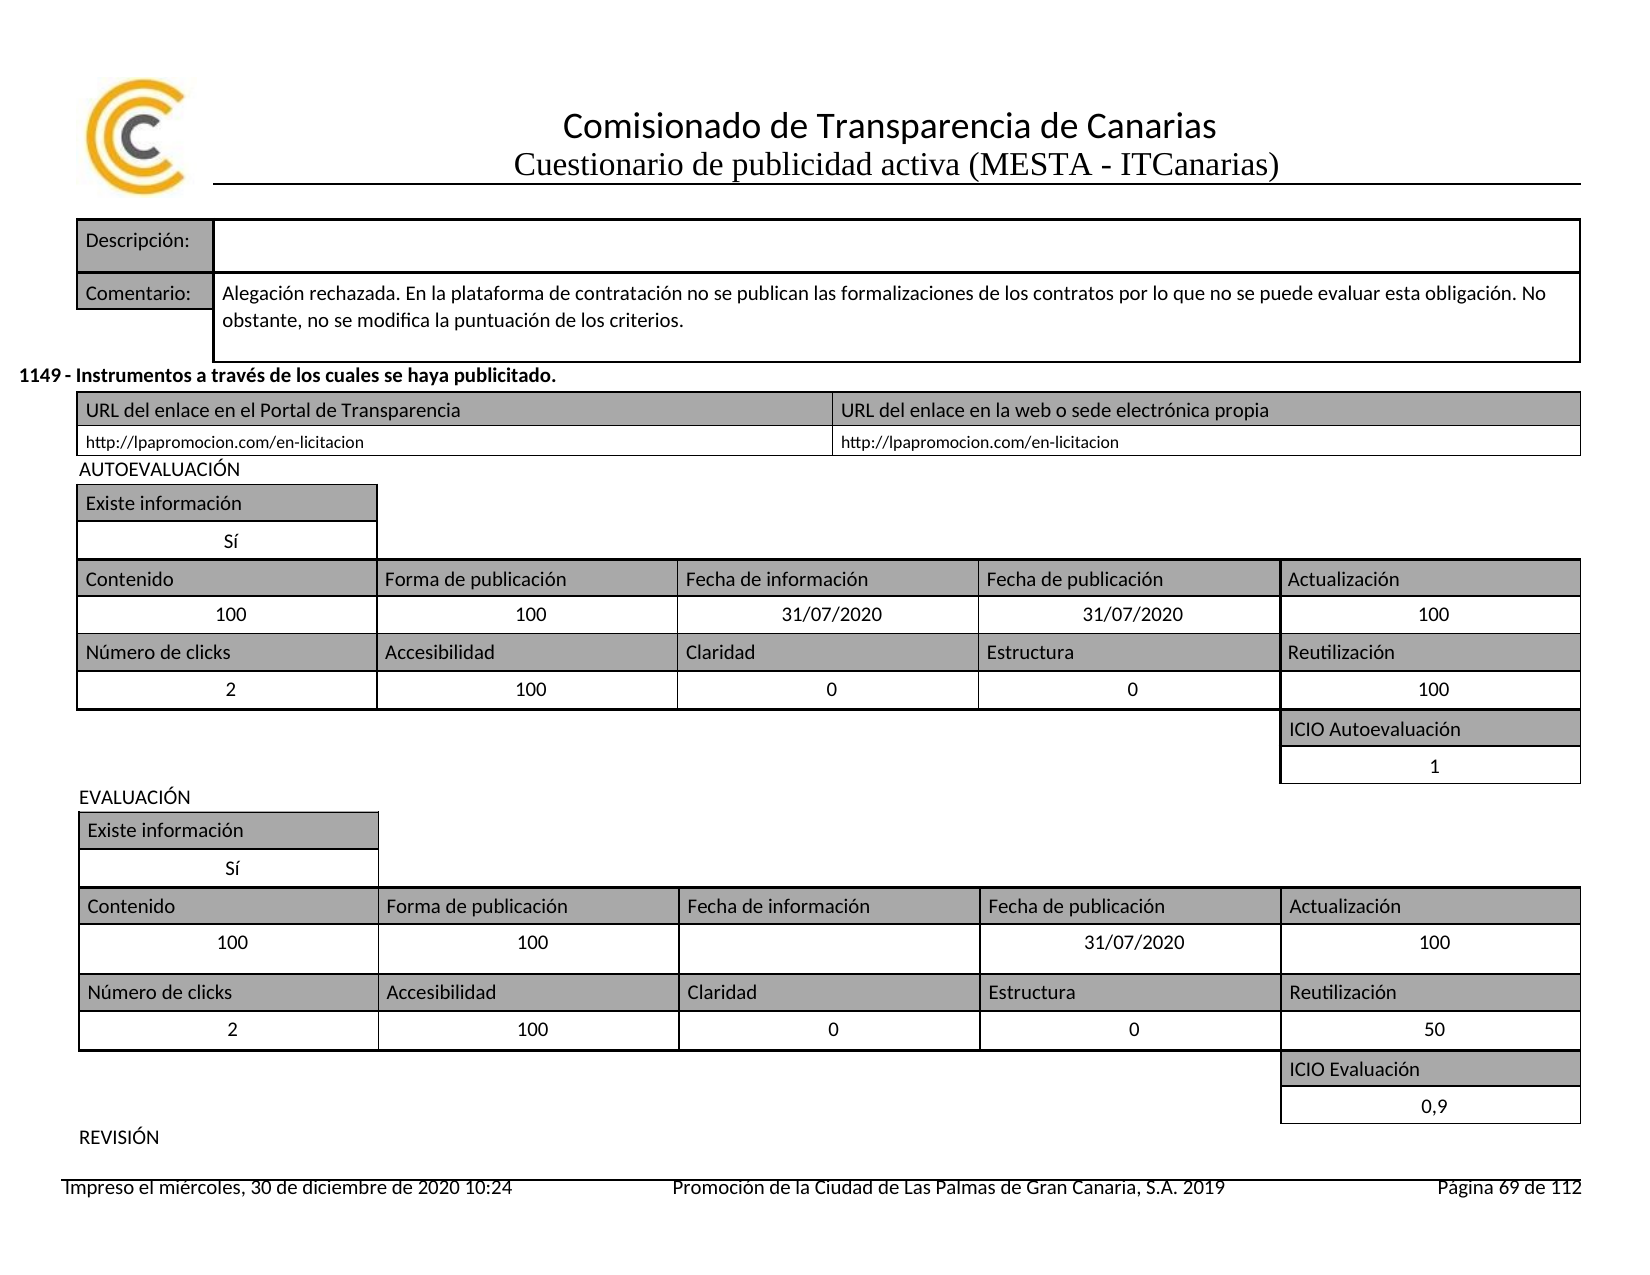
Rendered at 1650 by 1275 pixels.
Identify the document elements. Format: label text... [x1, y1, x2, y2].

table_cell Estructura [979, 634, 1279, 670]
table_cell 100 [378, 597, 677, 633]
table_cell 100 [379, 925, 678, 973]
table_cell Actualización [1282, 889, 1580, 923]
table_cell 0,9 [1282, 1087, 1580, 1123]
table_header URL del enlace en la web o sede electrónica propia [833, 393, 1580, 425]
table_cell 0 [678, 672, 978, 708]
table_cell Estructura [981, 975, 1280, 1010]
table_cell 100 [378, 672, 677, 708]
table_cell 2 [78, 672, 376, 708]
table_header [980, 811, 1281, 886]
list - Instrumentos a través de los cuales se haya publicitado. [19, 363, 1576, 388]
table_cell 0 [981, 1012, 1280, 1048]
table_cell http://lpapromocion.com/en-licitacion [78, 426, 832, 455]
text EVALUACIÓN [79, 784, 1582, 809]
table_cell Sí [80, 850, 378, 886]
table_header [679, 811, 980, 886]
text REVISIÓN [79, 1124, 1582, 1149]
table_cell 31/07/2020 [678, 597, 978, 633]
table_cell Número de clicks [78, 634, 376, 670]
table_cell [77, 310, 212, 361]
table_cell [215, 221, 1579, 271]
table_header [1280, 484, 1580, 558]
table_cell Fecha de publicación [979, 561, 1279, 595]
table_cell 100 [80, 925, 378, 973]
table_cell Actualización [1282, 561, 1580, 595]
table_header [378, 484, 677, 558]
table_cell Contenido [78, 561, 376, 595]
table_cell [378, 1052, 679, 1123]
table_cell ICIO Autoevaluación [1282, 711, 1580, 745]
table_header [1281, 811, 1580, 886]
table_cell 100 [379, 1012, 678, 1048]
table_header Existe información [78, 485, 376, 520]
table_header [979, 484, 1280, 558]
table_cell 31/07/2020 [979, 597, 1279, 633]
table_cell 0 [979, 672, 1279, 708]
table_cell [980, 1052, 1280, 1123]
table_header URL del enlace en el Portal de Transparencia [78, 393, 832, 425]
table_cell 1 [1282, 747, 1580, 782]
table_cell Alegación rechazada. En la plataforma de contratación no se publican las formalizaciones de los contratos por lo que no se puede evaluar esta obligación. No obstante, no se modifica la puntuación de los criterios. [215, 274, 1579, 361]
table_cell 0 [680, 1012, 979, 1048]
table_cell Descripción: [78, 221, 212, 271]
table_cell Reutilización [1282, 634, 1580, 670]
table_cell Claridad [678, 634, 978, 670]
table_cell Claridad [680, 975, 979, 1010]
table_cell http://lpapromocion.com/en-licitacion [833, 426, 1580, 455]
table_header [379, 811, 679, 886]
text AUTOEVALUACIÓN [79, 456, 1582, 482]
table_cell Número de clicks [80, 975, 378, 1010]
table_header [678, 484, 978, 558]
table_cell [678, 711, 978, 782]
table_cell [979, 711, 1279, 782]
table_header Existe información [80, 813, 378, 848]
table_cell Comentario: [78, 274, 212, 308]
table_cell 100 [1282, 672, 1580, 708]
table_cell 100 [78, 597, 376, 633]
table_cell ICIO Evaluación [1282, 1052, 1580, 1085]
table_cell 50 [1282, 1012, 1580, 1048]
table_cell Sí [78, 522, 376, 558]
table_cell Reutilización [1282, 975, 1580, 1010]
table_cell Forma de publicación [379, 889, 678, 923]
table_cell Contenido [80, 889, 378, 923]
table_cell Accesibilidad [379, 975, 678, 1010]
table_cell [679, 1052, 980, 1123]
table_cell 100 [1282, 925, 1580, 973]
table_cell [79, 1052, 378, 1123]
table_cell 2 [80, 1012, 378, 1048]
table_cell Fecha de información [678, 561, 978, 595]
table_cell [77, 711, 377, 782]
table_cell 100 [1282, 597, 1580, 633]
table_cell Fecha de información [680, 889, 979, 923]
table_cell [680, 925, 979, 973]
table_cell Forma de publicación [378, 561, 677, 595]
table_cell [377, 711, 677, 782]
table_cell Fecha de publicación [981, 889, 1280, 923]
table_cell 31/07/2020 [981, 925, 1280, 973]
table_cell Accesibilidad [378, 634, 677, 670]
